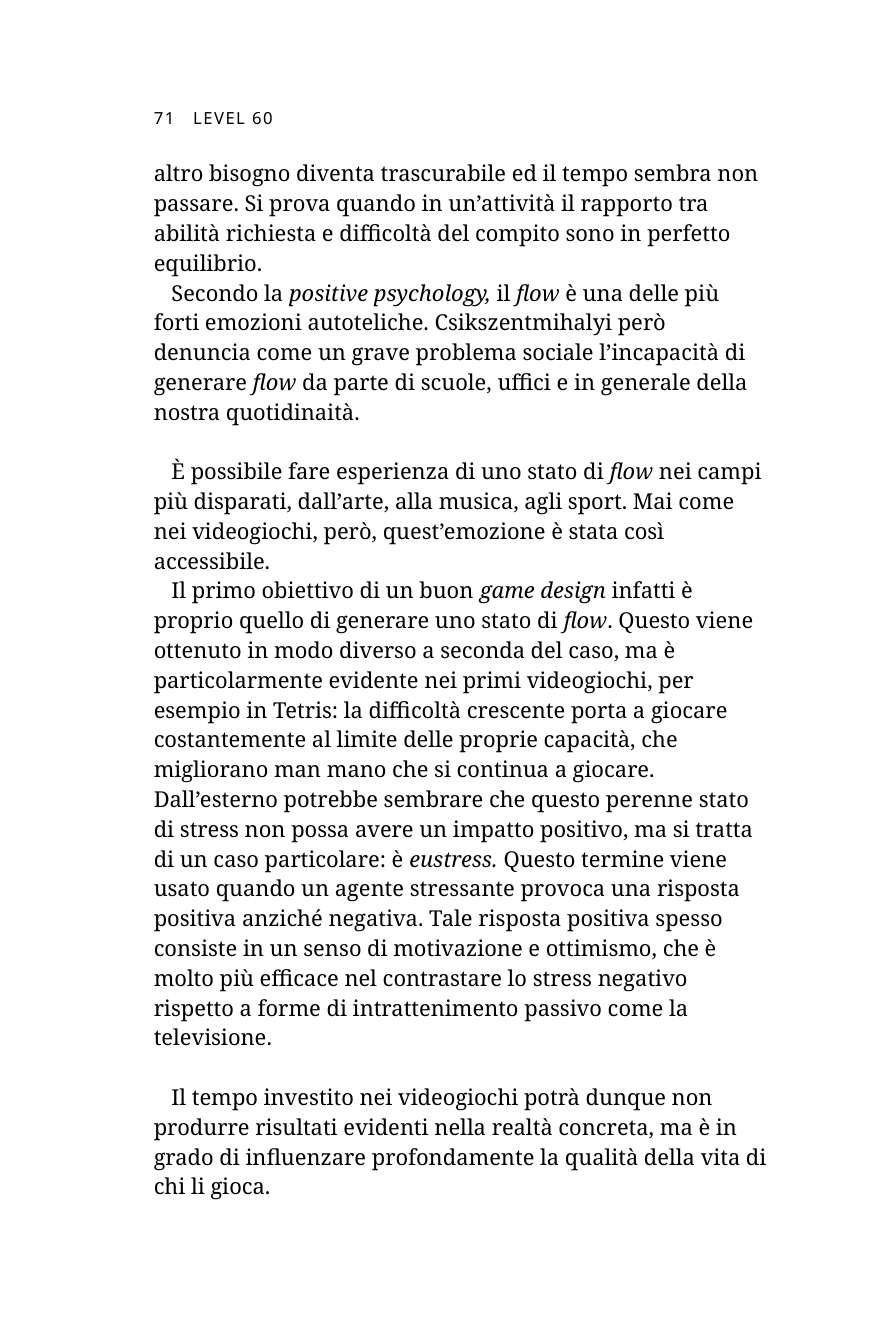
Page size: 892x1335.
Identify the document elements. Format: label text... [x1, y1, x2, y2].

text Secondo la positive psychology, il flow è una delle più forti emozioni autoteliche. Csikszentmihalyi però denuncia come un grave problema sociale l’incapacità di generare flow da parte di scuole, uffici e in generale della nostra quotidinaità. [153, 278, 768, 427]
text Il primo obiettivo di un buon game design infatti è proprio quello di generare uno stato di flow. Questo viene ottenuto in modo diverso a seconda del caso, ma è particolarmente evidente nei primi videogiochi, per esempio in Tetris: la difficoltà crescente porta a giocare costantemente al limite delle proprie capacità, che migliorano man mano che si continua a giocare. Dall’esterno potrebbe sembrare che questo perenne stato di stress non possa avere un impatto positivo, ma si tratta di un caso particolare: è eustress. Questo termine viene usato quando un agente stressante provoca una risposta positiva anziché negativa. Tale risposta positiva spesso consiste in un senso di motivazione e ottimismo, che è molto più efficace nel contrastare lo stress negativo rispetto a forme di intrattenimento passivo come la televisione. [153, 576, 768, 1052]
text È possibile fare esperienza di uno stato di flow nei campi più disparati, dall’arte, alla musica, agli sport. Mai come nei videogiochi, però, quest’emozione è stata così accessibile. [153, 456, 768, 576]
text altro bisogno diventa trascurabile ed il tempo sembra non passare. Si prova quando in un’attività il rapporto tra abilità richiesta e difficoltà del compito sono in perfetto equilibrio. [153, 158, 768, 278]
text Il tempo investito nei videogiochi potrà dunque non produrre risultati evidenti nella realtà concreta, ma è in grado di influenzare profondamente la qualità della vita di chi li gioca. [153, 1082, 768, 1201]
